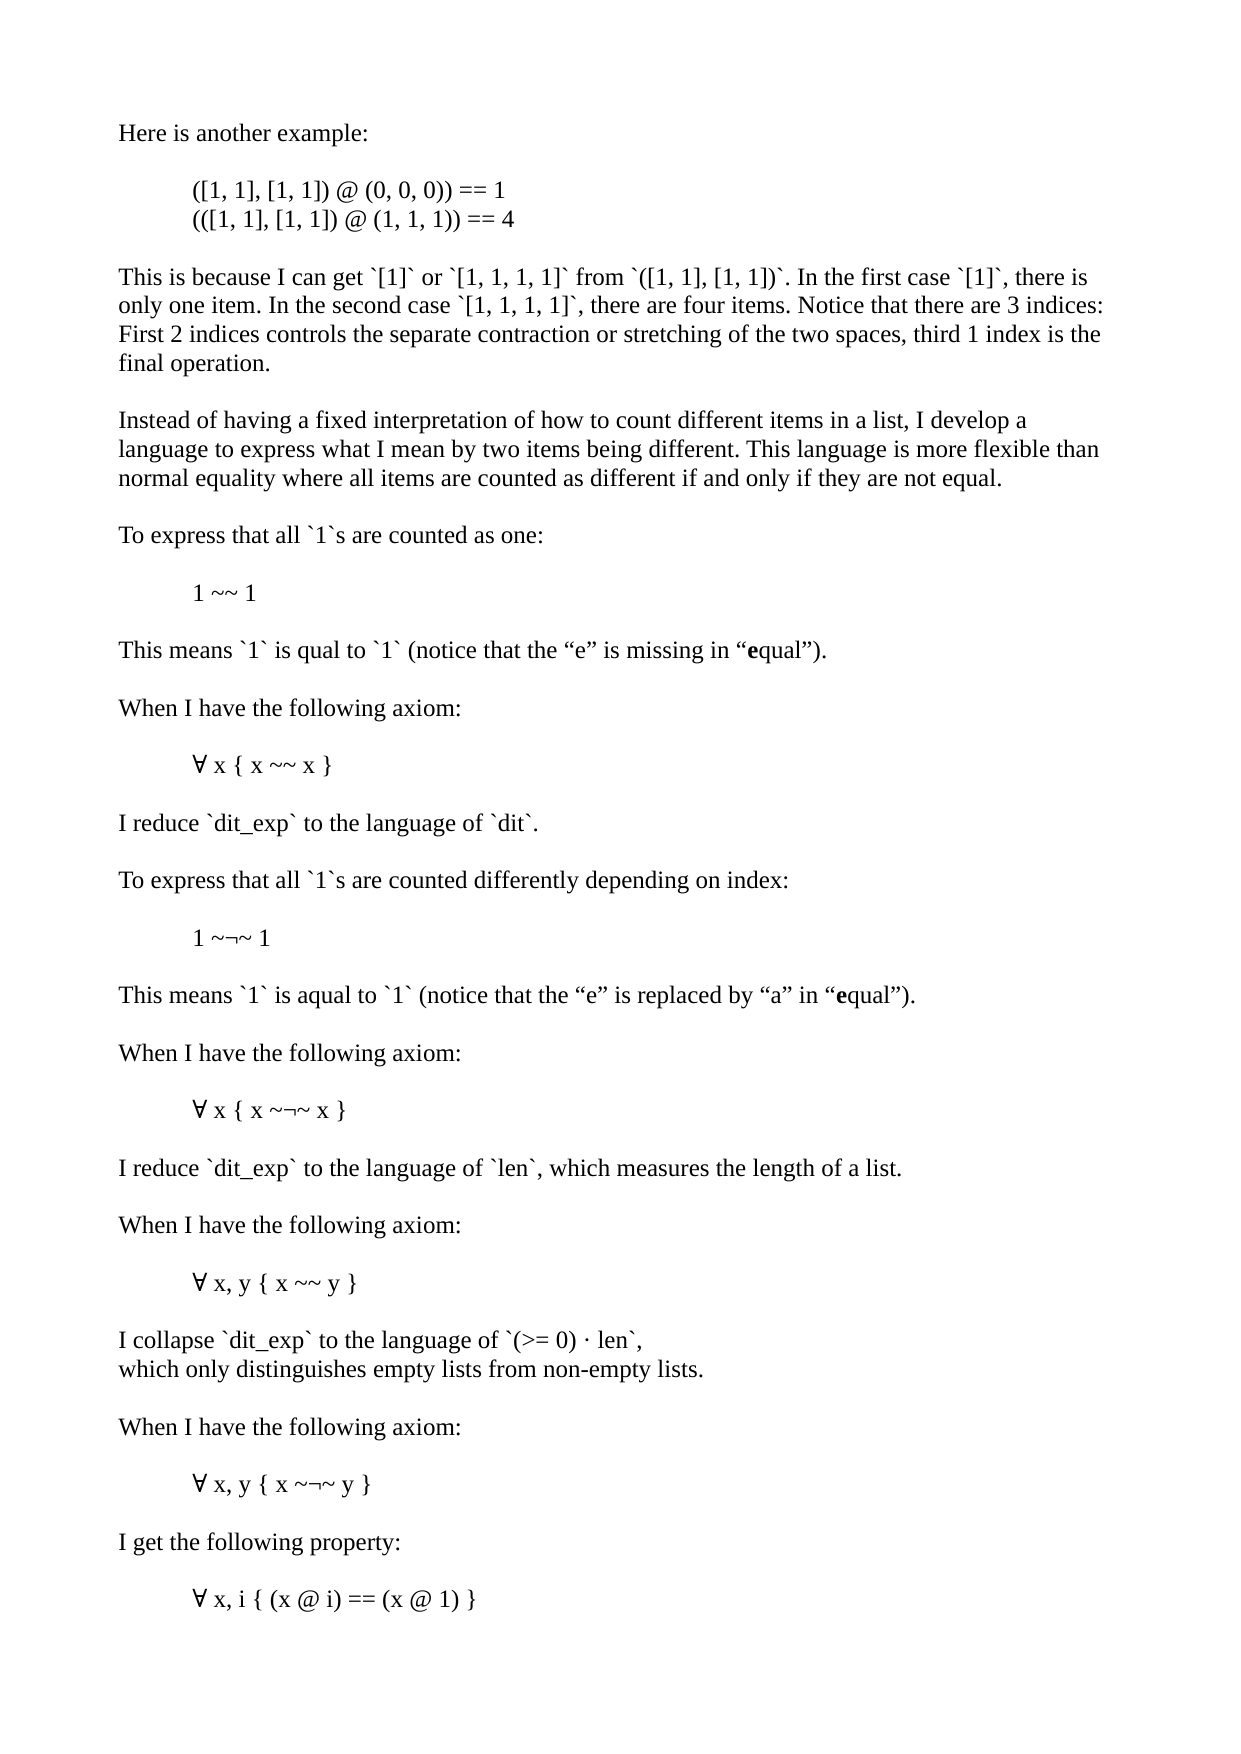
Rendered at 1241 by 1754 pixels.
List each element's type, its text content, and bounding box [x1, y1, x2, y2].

text ∀ x, y { x ~~ y } [118, 1268, 1122, 1297]
text Here is another example: ([1, 1], [1, 1]) @ (0, 0, 0)) == 1 [118, 118, 1122, 204]
text To express that all `1`s are counted differently depending on index: [118, 866, 1122, 894]
text 1 ~¬~ 1 [118, 923, 1122, 952]
text (([1, 1], [1, 1]) @ (1, 1, 1)) == 4 [118, 204, 1122, 233]
text ∀ x, i { (x @ i) == (x @ 1) } [118, 1584, 1122, 1613]
text When I have the following axiom: [118, 1211, 1122, 1239]
text This means `1` is aqual to `1` (notice that the “e” is replaced by “a” in “equal”). [118, 981, 1122, 1009]
text I collapse `dit_exp` to the language of `(>= 0) · len`, which only distinguishes empty lists from non-empty lists. [118, 1326, 1122, 1383]
text I reduce `dit_exp` to the language of `dit`. [118, 808, 1122, 837]
text This is because I can get `[1]` or `[1, 1, 1, 1]` from `([1, 1], [1, 1])`. In the first case `[1]`, there is only one item. In the second case `[1, 1, 1, 1]`, there are four items. Notice that there are 3 indices: First 2 indices controls the separate contraction or stretching of the two spaces, third 1 index is the final operation. [118, 262, 1122, 377]
text I get the following property: [118, 1527, 1122, 1556]
text ∀ x { x ~¬~ x } [118, 1096, 1122, 1124]
text When I have the following axiom: [118, 693, 1122, 722]
text 1 ~~ 1 [118, 578, 1122, 607]
text This means `1` is qual to `1` (notice that the “e” is missing in “equal”). [118, 636, 1122, 664]
text To express that all `1`s are counted as one: [118, 521, 1122, 549]
text When I have the following axiom: [118, 1412, 1122, 1441]
text ∀ x { x ~~ x } [118, 751, 1122, 779]
text When I have the following axiom: [118, 1038, 1122, 1067]
text I reduce `dit_exp` to the language of `len`, which measures the length of a list. [118, 1153, 1122, 1182]
text ∀ x, y { x ~¬~ y } [118, 1469, 1122, 1498]
text Instead of having a fixed interpretation of how to count different items in a list, I develop a language to express what I mean by two items being different. This language is more flexible than normal equality where all items are counted as different if and only if they are not equal. [118, 406, 1122, 492]
